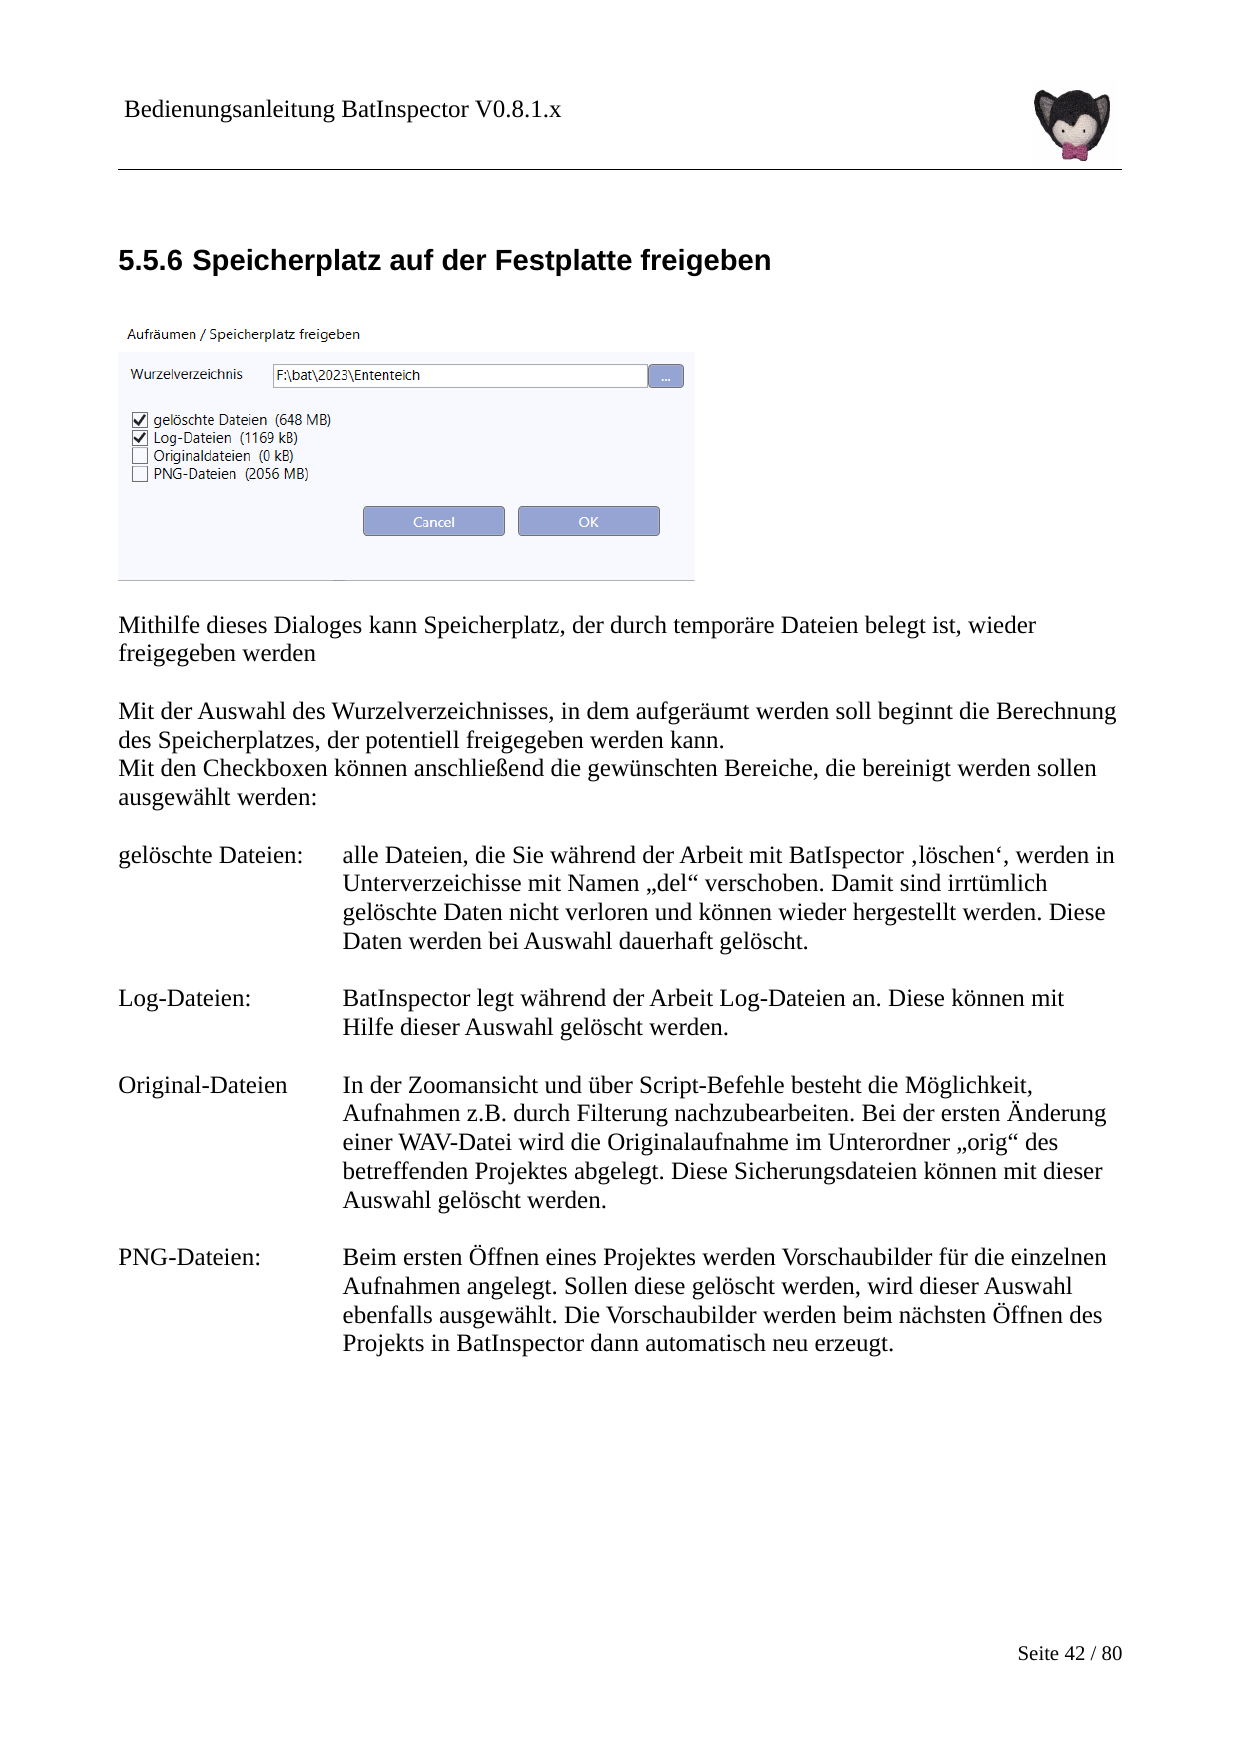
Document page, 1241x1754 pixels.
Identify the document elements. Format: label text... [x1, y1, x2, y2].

text Original-Dateien In der Zoomansicht und über Script-Befehle besteht die Möglichkeit, Aufnahmen z.B. durch Filterung nachzubearbeiten. Bei der ersten Änderung einer WAV-Datei wird die Originalaufnahme im Unterordner „orig“ des betreffenden Projektes abgelegt. Diese Sicherungsdateien können mit dieser Auswahl gelöscht werden. [118, 1070, 1122, 1213]
text PNG-Dateien: Beim ersten Öffnen eines Projektes werden Vorschaubilder für die einzelnen Aufnahmen angelegt. Sollen diese gelöscht werden, wird dieser Auswahl ebenfalls ausgewählt. Die Vorschaubilder werden beim nächsten Öffnen des Projekts in BatInspector dann automatisch neu erzeugt. [118, 1242, 1122, 1357]
text Mit den Checkboxen können anschließend die gewünschten Bereiche, die bereinigt werden sollen ausgewählt werden: [118, 753, 1122, 811]
text Log-Dateien: BatInspector legt während der Arbeit Log-Dateien an. Diese können mit Hilfe dieser Auswahl gelöscht werden. [118, 983, 1122, 1041]
text gelöschte Dateien: alle Dateien, die Sie während der Arbeit mit BatIspector ‚löschen‘, werden in Unterverzeichisse mit Namen „del“ verschoben. Damit sind irrtümlich gelöschte Daten nicht verloren und können wieder hergestellt werden. Diese Daten werden bei Auswahl dauerhaft gelöscht. [118, 840, 1122, 955]
text Mit der Auswahl des Wurzelverzeichnisses, in dem aufgeräumt werden soll beginnt die Berechnung des Speicherplatzes, der potentiell freigegeben werden kann. [118, 696, 1122, 753]
text Mithilfe dieses Dialoges kann Speicherplatz, der durch temporäre Dateien belegt ist, wieder freigegeben werden [118, 610, 1122, 667]
picture [1030, 80, 1119, 169]
subtitle Speicherplatz auf der Festplatte freigeben [118, 243, 1122, 276]
picture [118, 317, 695, 581]
